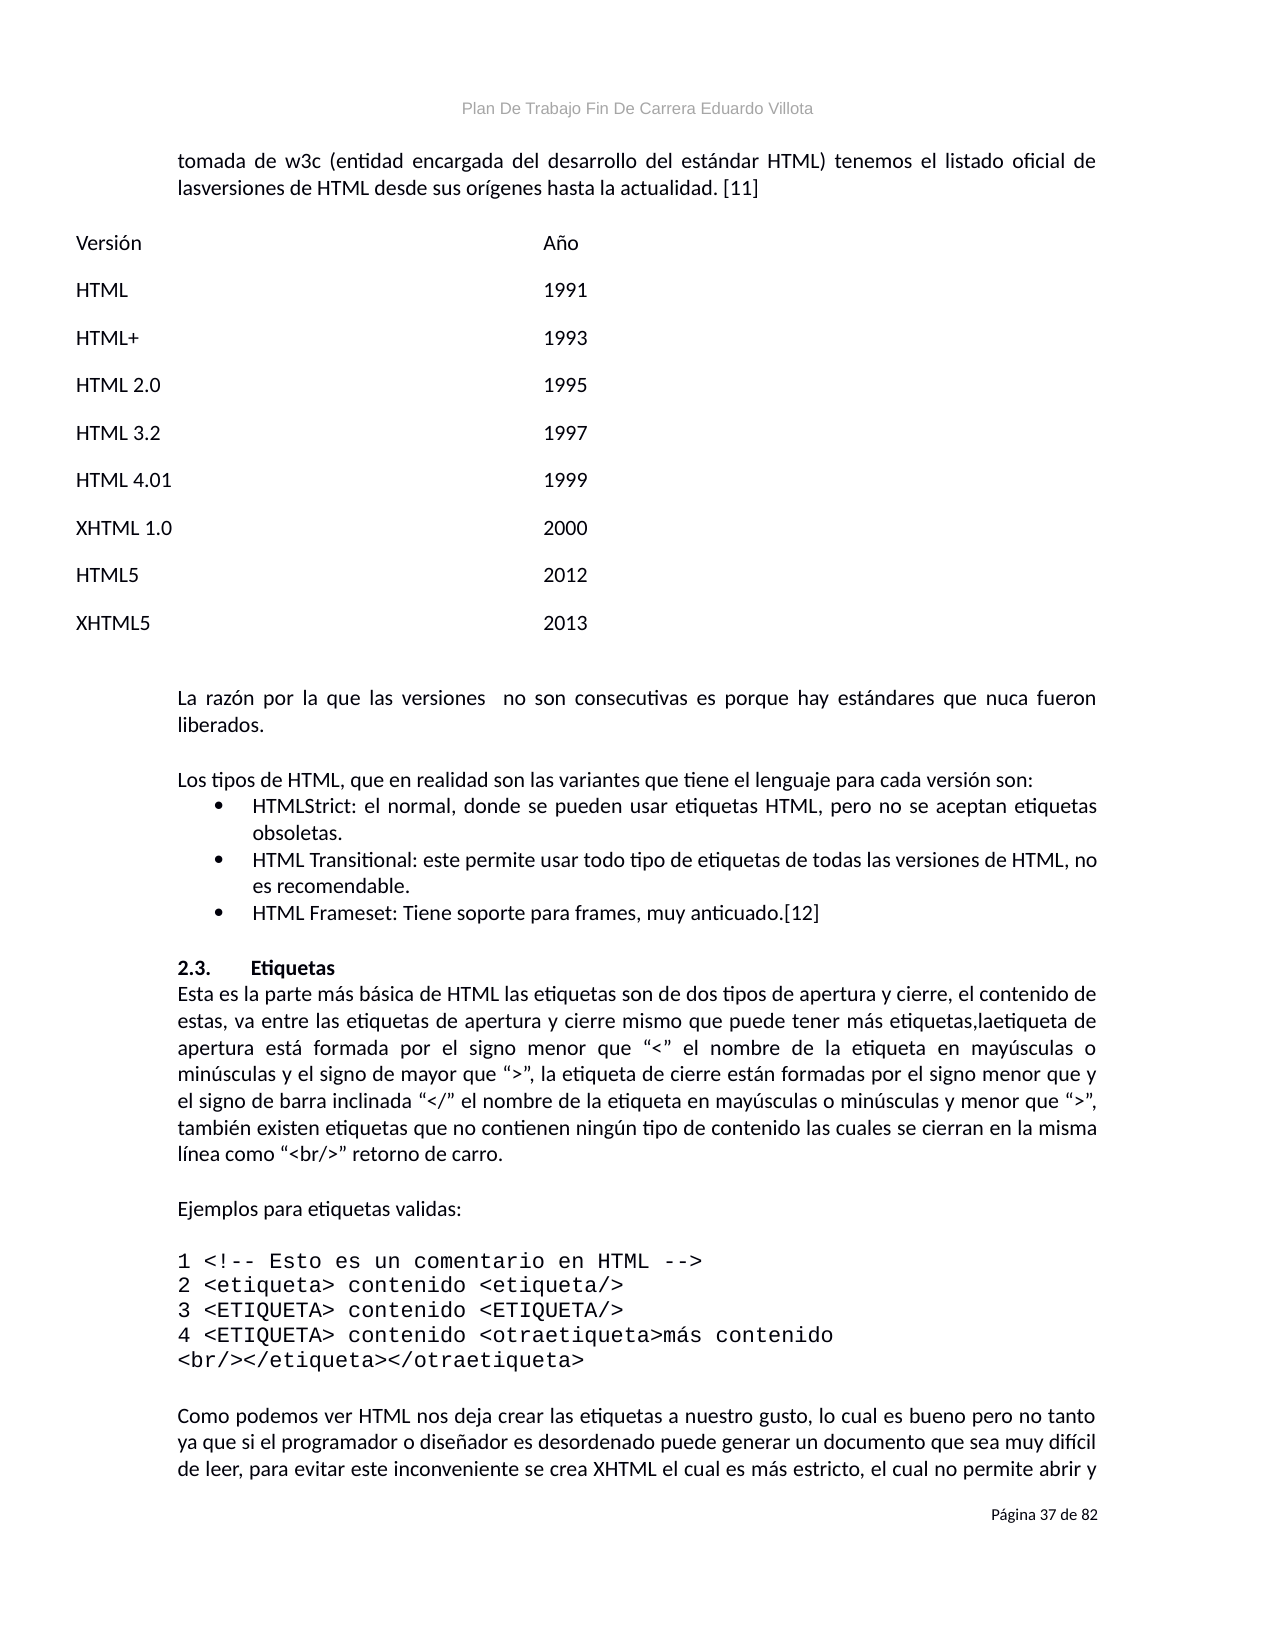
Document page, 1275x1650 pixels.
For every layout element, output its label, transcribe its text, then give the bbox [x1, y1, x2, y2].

text Como podemos ver HTML nos deja crear las etiquetas a nuestro gusto, lo cual es bueno pero no tanto ya que si el programador o diseñador es desordenado puede generar un documento que sea muy difícil de leer, para evitar este inconveniente se crea XHTML el cual es más estricto, el cual no permite abrir y [177, 1402, 1098, 1482]
table_cell 2000 [532, 514, 999, 561]
table_cell 2012 [532, 561, 999, 609]
list HTML Transitional: este permite usar todo tipo de etiquetas de todas las versiones de HTML, no es recomendable. [215, 846, 1098, 899]
table_cell 1993 [532, 324, 999, 371]
table_cell HTML+ [65, 324, 532, 371]
text 1 <!-- Esto es un comentario en HTML --> [177, 1250, 1098, 1275]
table_cell 2013 [532, 609, 999, 656]
text tomada de w3c (entidad encargada del desarrollo del estándar HTML) tenemos el listado oficial de lasversiones de HTML desde sus orígenes hasta la actualidad. [11] [177, 148, 1098, 201]
list Etiquetas [177, 954, 1098, 981]
table_cell HTML5 [65, 561, 532, 609]
text 4 <ETIQUETA> contenido <otraetiqueta>más contenido <br/></etiqueta></otraetiqueta> [177, 1324, 1098, 1374]
text 3 <ETIQUETA> contenido <ETIQUETA/> [177, 1299, 1098, 1324]
text Ejemplos para etiquetas validas: [177, 1195, 1098, 1222]
table_cell 1991 [532, 276, 999, 324]
table_cell 1997 [532, 419, 999, 466]
table_cell HTML 3.2 [65, 419, 532, 466]
table_cell XHTML5 [65, 609, 532, 656]
list HTML Frameset: Tiene soporte para frames, muy anticuado.[12] [215, 899, 1098, 926]
table_cell 1999 [532, 466, 999, 514]
text Esta es la parte más básica de HTML las etiquetas son de dos tipos de apertura y cierre, el contenido de estas, va entre las etiquetas de apertura y cierre mismo que puede tener más etiquetas,laetiqueta de apertura está formada por el signo menor que “<” el nombre de la etiqueta en mayúsculas o minúsculas y el signo de mayor que “>”, la etiqueta de cierre están formadas por el signo menor que y el signo de barra inclinada “</” el nombre de la etiqueta en mayúsculas o minúsculas y menor que “>”, también existen etiquetas que no contienen ningún tipo de contenido las cuales se cierran en la misma línea como “<br/>” retorno de carro. [177, 981, 1098, 1167]
list HTMLStrict: el normal, donde se pueden usar etiquetas HTML, pero no se aceptan etiquetas obsoletas. [215, 792, 1098, 846]
text 2 <etiqueta> contenido <etiqueta/> [177, 1275, 1098, 1299]
text La razón por la que las versiones no son consecutivas es porque hay estándares que nuca fueron liberados. [177, 684, 1098, 738]
table_cell HTML 2.0 [65, 371, 532, 419]
text Los tipos de HTML, que en realidad son las variantes que tiene el lenguaje para cada versión son: [177, 766, 1098, 792]
table_cell XHTML 1.0 [65, 514, 532, 561]
table_header Versión [65, 229, 532, 276]
table_cell HTML 4.01 [65, 466, 532, 514]
table_header Año [532, 229, 999, 276]
table_cell 1995 [532, 371, 999, 419]
table_cell HTML [65, 276, 532, 324]
